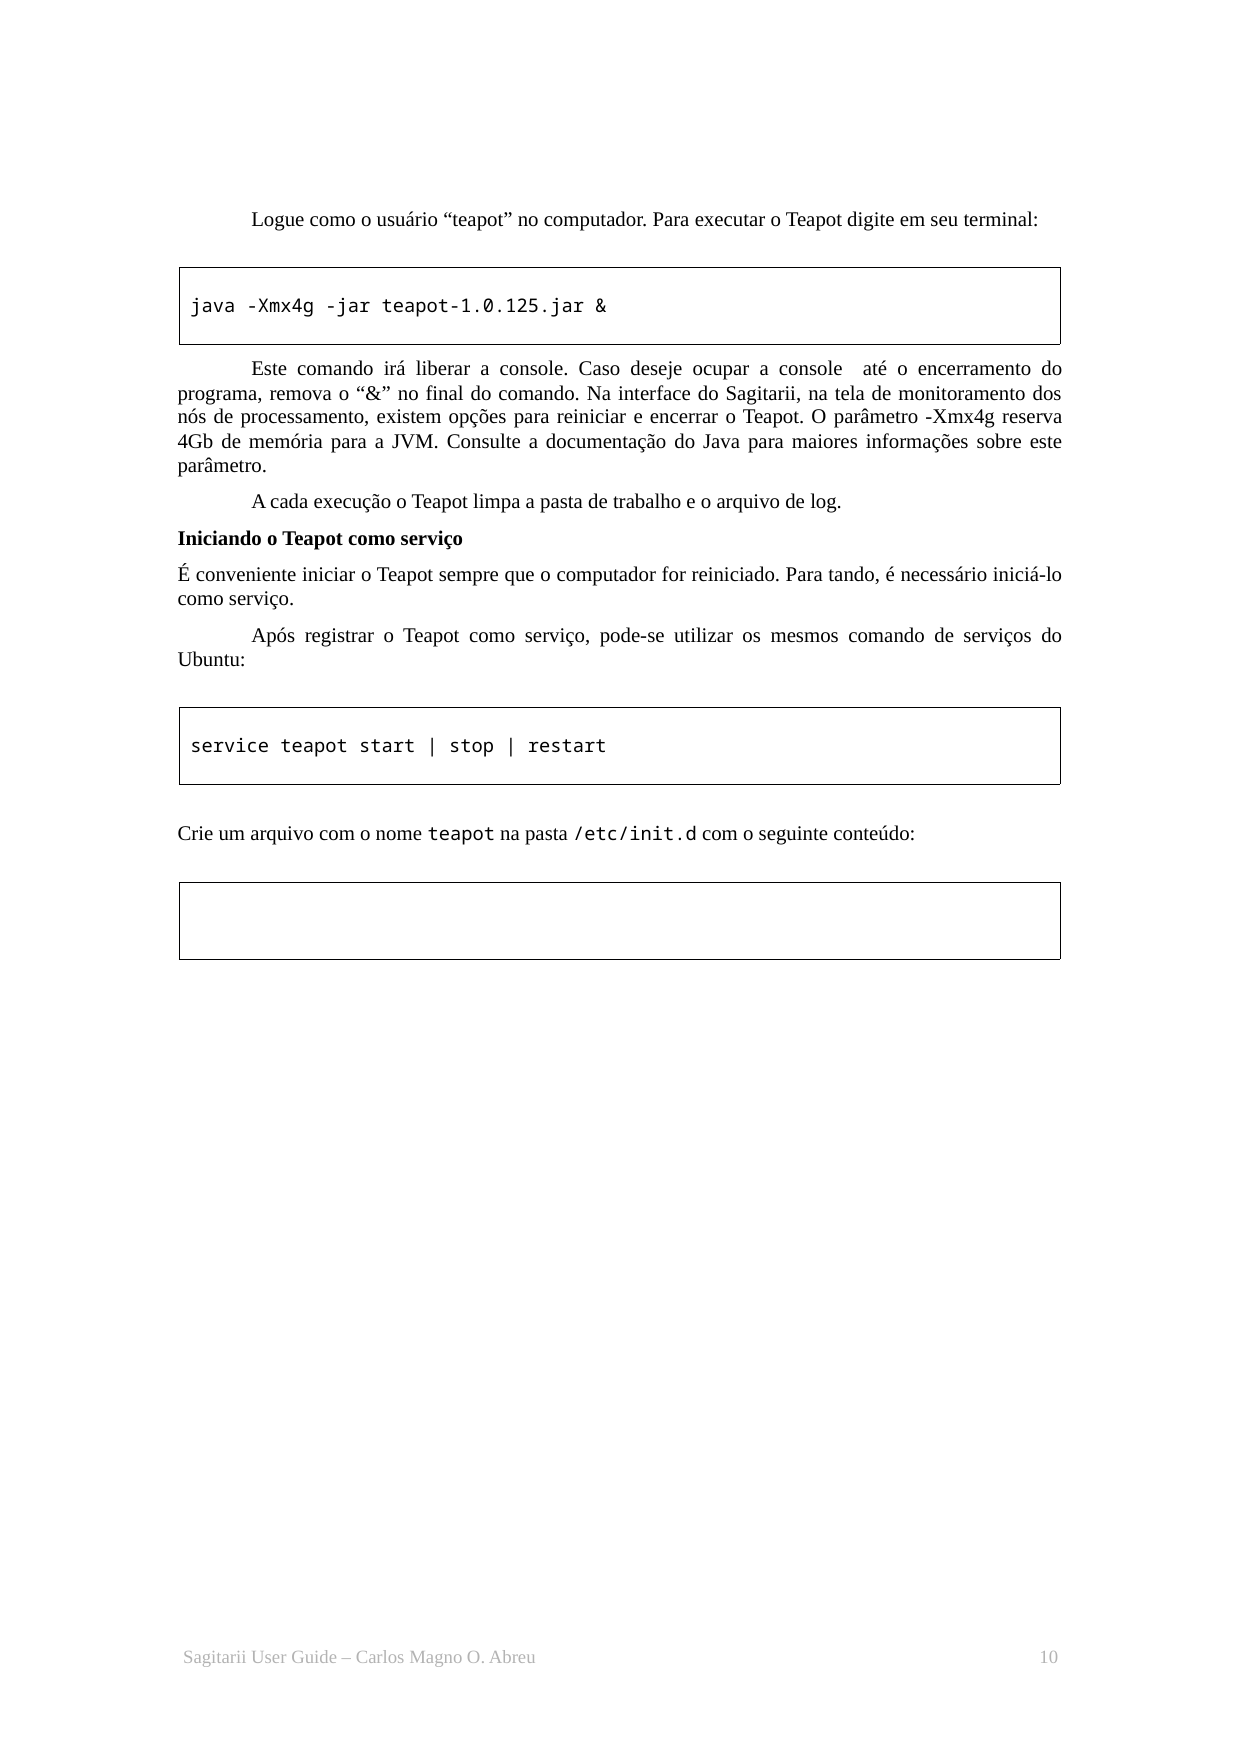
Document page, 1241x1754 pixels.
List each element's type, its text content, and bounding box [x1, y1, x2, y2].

table_header [180, 883, 1060, 959]
table_header java -Xmx4g -jar teapot-1.0.125.jar & [180, 268, 1060, 344]
table_header service teapot start | stop | restart [180, 708, 1060, 784]
text É conveniente iniciar o Teapot sempre que o computador for reiniciado. Para tando, é necessário iniciá-lo como serviço. [177, 562, 1063, 610]
text Logue como o usuário “teapot” no computador. Para executar o Teapot digite em seu terminal: [177, 207, 1063, 231]
text Este comando irá liberar a console. Caso deseje ocupar a console até o encerramento do programa, remova o “&” no final do comando. Na interface do Sagitarii, na tela de monitoramento dos nós de processamento, existem opções para reiniciar e encerrar o Teapot. O parâmetro -Xmx4g reserva 4Gb de memória para a JVM. Consulte a documentação do Java para maiores informações sobre este parâmetro. [177, 356, 1063, 477]
text Após registrar o Teapot como serviço, pode-se utilizar os mesmos comando de serviços do Ubuntu: [177, 622, 1063, 671]
text Iniciando o Teapot como serviço [177, 526, 1063, 549]
text A cada execução o Teapot limpa a pasta de trabalho e o arquivo de log. [177, 489, 1063, 513]
text Crie um arquivo com o nome teapot na pasta /etc/init.d com o seguinte conteúdo: [177, 820, 1063, 846]
